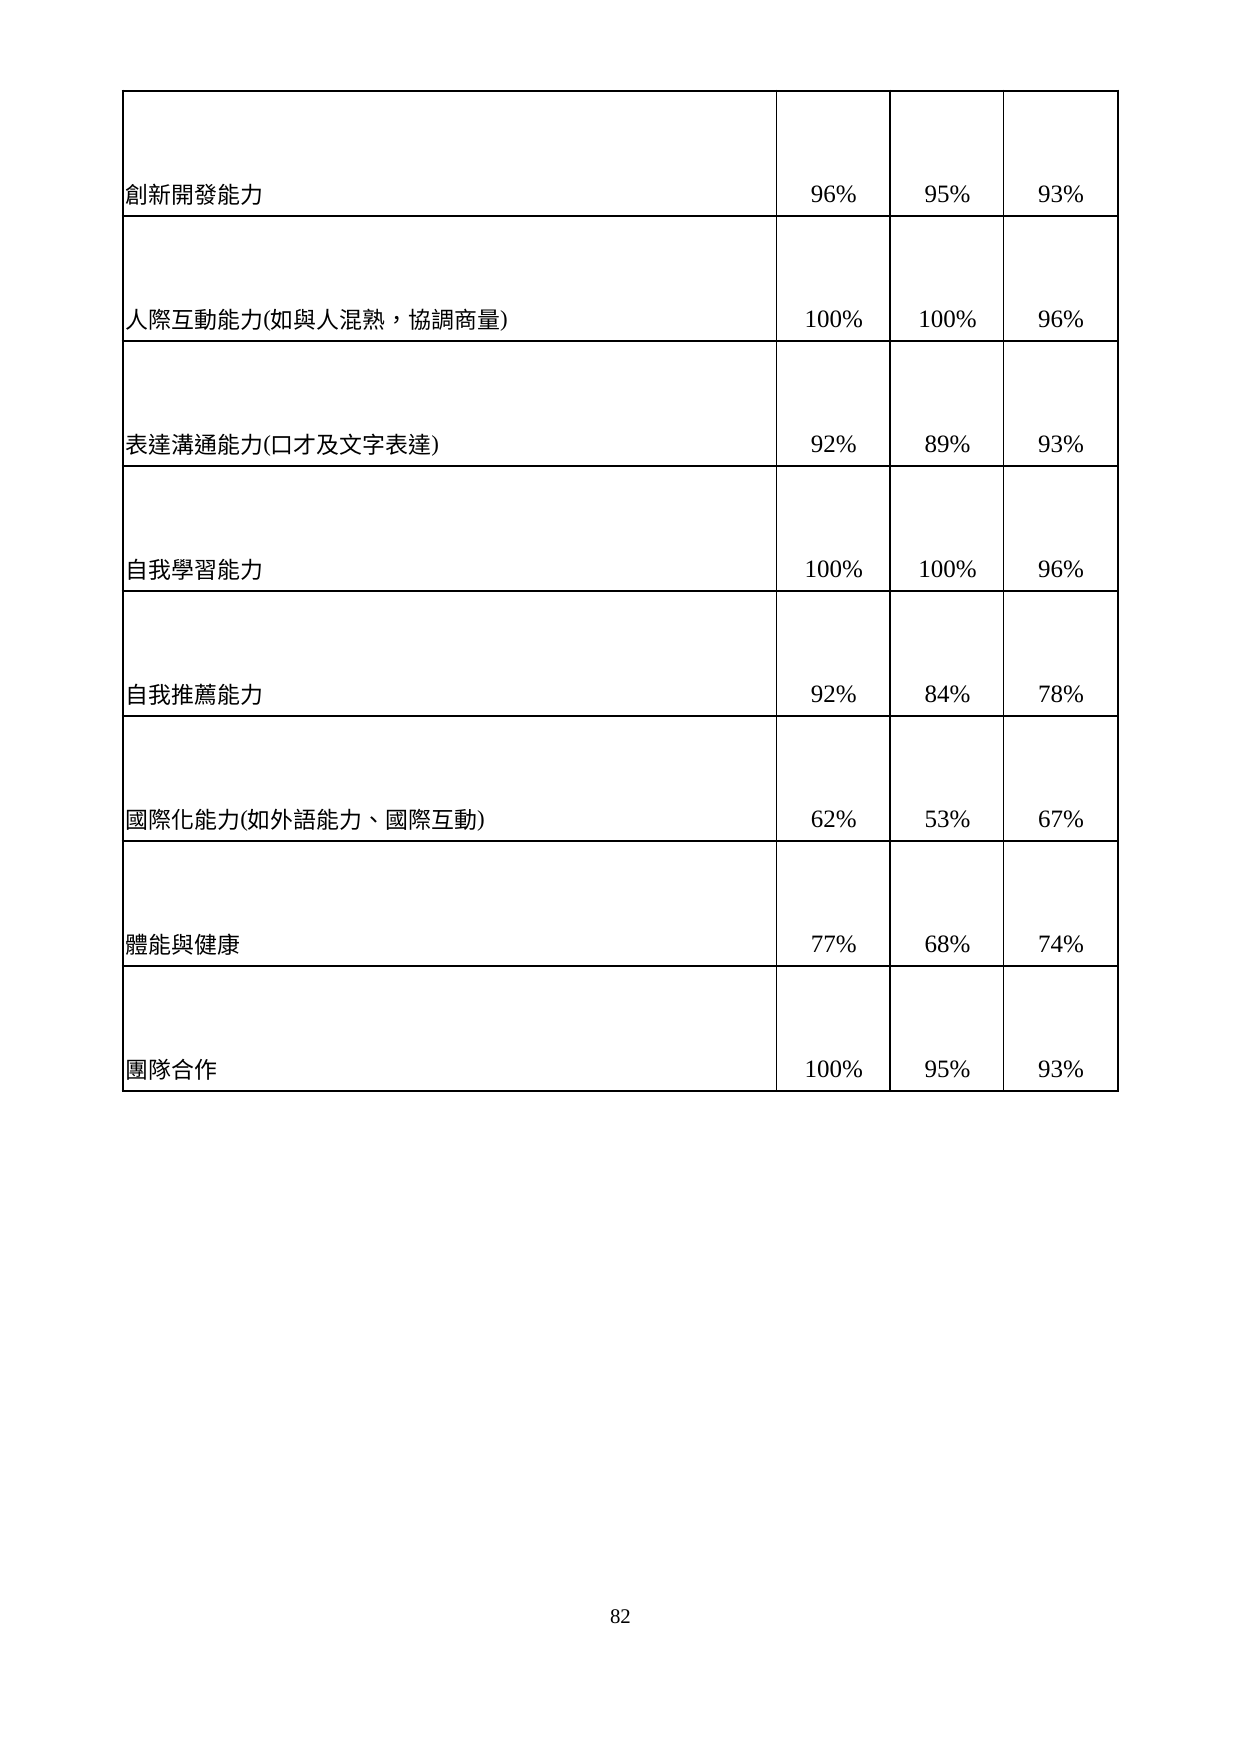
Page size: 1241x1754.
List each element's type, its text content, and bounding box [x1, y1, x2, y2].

table_cell 自我推薦能力 [124, 592, 776, 714]
table_cell 92% [777, 342, 889, 464]
table_cell 74% [1004, 842, 1117, 964]
table_cell 團隊合作 [124, 967, 776, 1089]
table_cell 創新開發能力 [124, 92, 776, 214]
table_cell 96% [777, 92, 889, 214]
table_cell 人際互動能力(如與人混熟，協調商量) [124, 217, 776, 339]
table_cell 68% [891, 842, 1003, 964]
table_cell 67% [1004, 717, 1117, 839]
table_cell 84% [891, 592, 1003, 714]
table_cell 國際化能力(如外語能力、國際互動) [124, 717, 776, 839]
table_cell 92% [777, 592, 889, 714]
table_cell 53% [891, 717, 1003, 839]
table_cell 95% [891, 92, 1003, 214]
table_cell 100% [777, 967, 889, 1089]
table_cell 自我學習能力 [124, 467, 776, 589]
table_cell 表達溝通能力(口才及文字表達) [124, 342, 776, 464]
table_cell 78% [1004, 592, 1117, 714]
table_cell 100% [777, 467, 889, 589]
table_cell 93% [1004, 342, 1117, 464]
table_cell 100% [891, 217, 1003, 339]
table_cell 93% [1004, 92, 1117, 214]
table_cell 95% [891, 967, 1003, 1089]
table_cell 62% [777, 717, 889, 839]
table_cell 100% [891, 467, 1003, 589]
table_cell 體能與健康 [124, 842, 776, 964]
table_cell 100% [777, 217, 889, 339]
table_cell 89% [891, 342, 1003, 464]
table_cell 96% [1004, 467, 1117, 589]
table_cell 77% [777, 842, 889, 964]
table_cell 93% [1004, 967, 1117, 1089]
table_cell 96% [1004, 217, 1117, 339]
